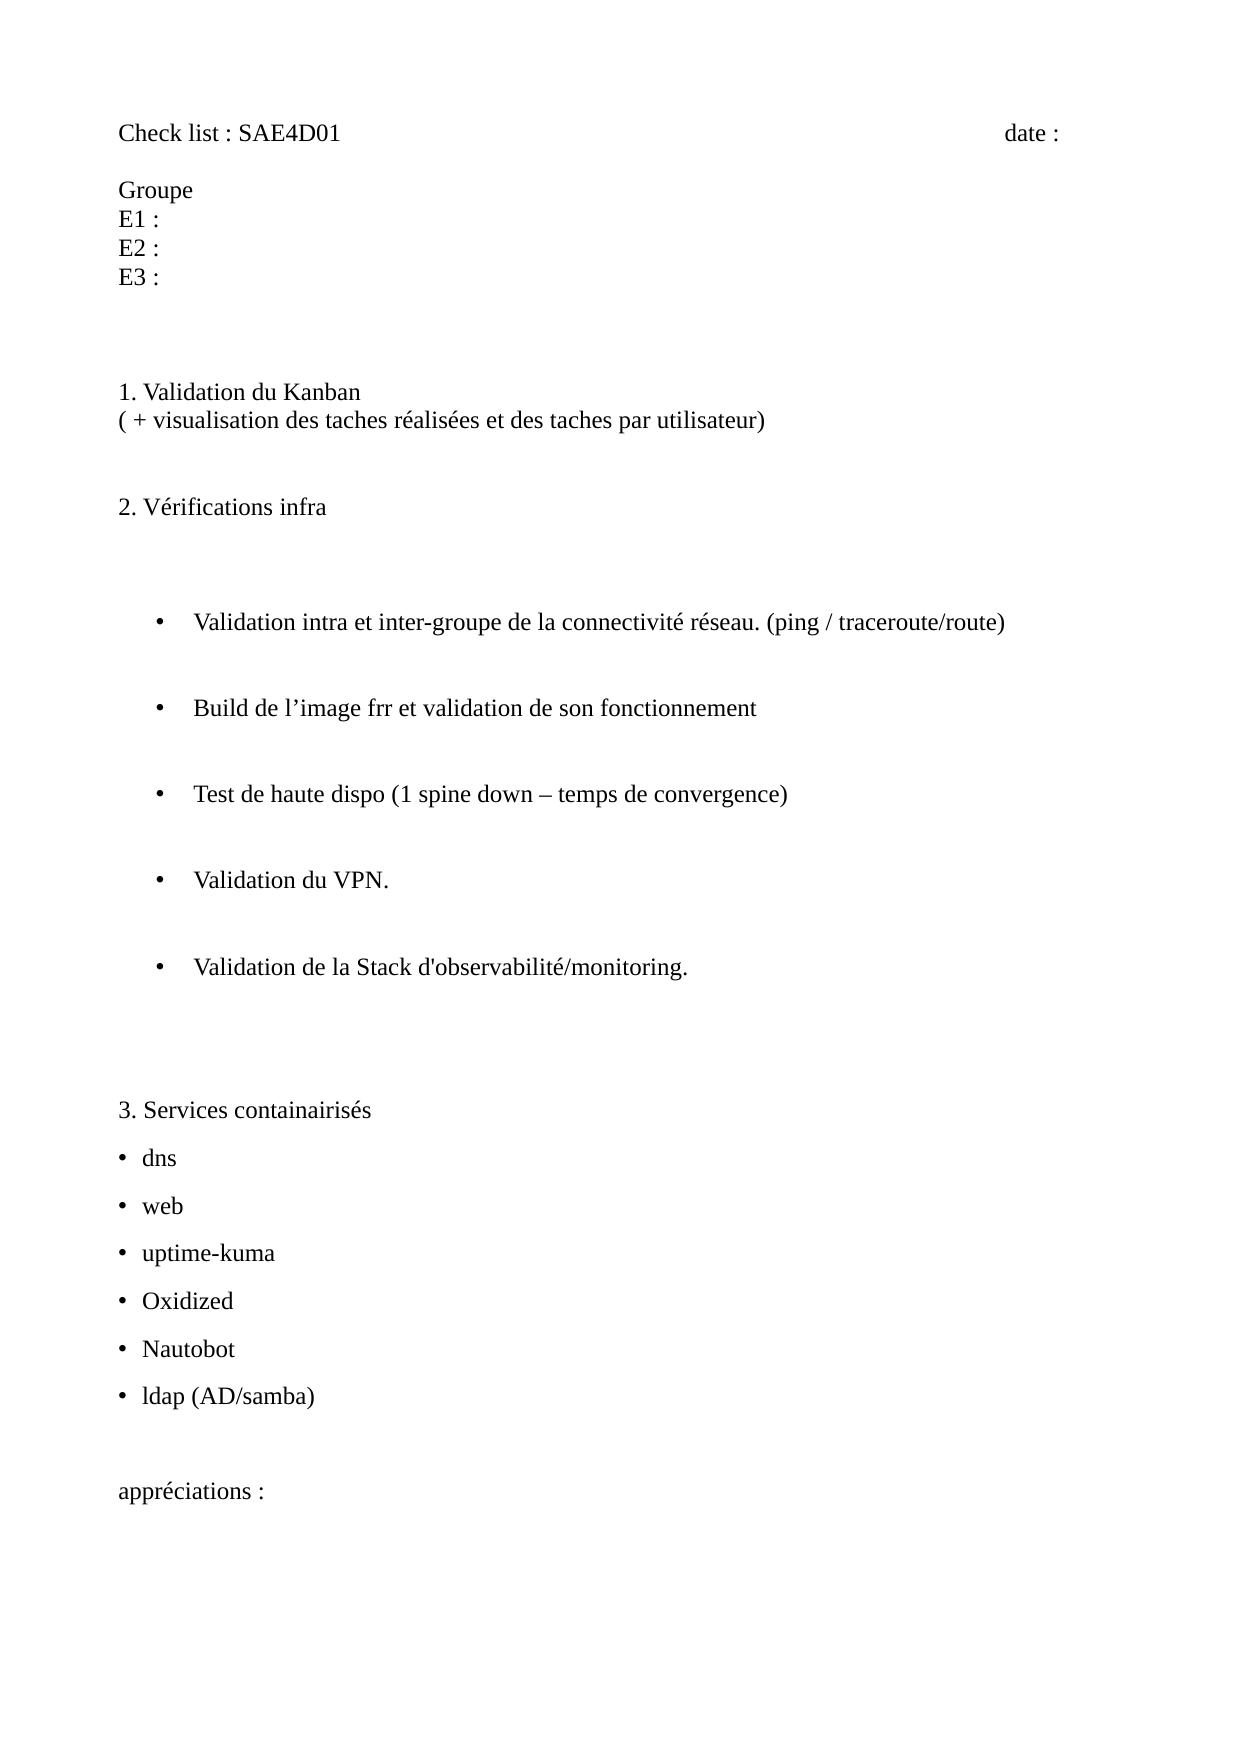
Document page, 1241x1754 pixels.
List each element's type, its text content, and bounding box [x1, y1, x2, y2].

text E1 : [118, 204, 1122, 233]
list Oxidized [118, 1286, 1122, 1315]
list Test de haute dispo (1 spine down – temps de convergence) [156, 779, 1122, 808]
text 2. Vérifications infra [118, 492, 1122, 521]
list Build de l’image frr et validation de son fonctionnement [156, 693, 1122, 722]
list web [118, 1191, 1122, 1219]
list ldap (AD/samba) [118, 1381, 1122, 1410]
text 3. Services containairisés [118, 1096, 1122, 1124]
text Check list : SAE4D01 date : [118, 118, 1122, 147]
text appréciations : [118, 1476, 1122, 1505]
text 1. Validation du Kanban [118, 377, 1122, 406]
text Groupe [118, 176, 1122, 204]
text E2 : [118, 233, 1122, 262]
list uptime-kuma [118, 1238, 1122, 1267]
text ( + visualisation des taches réalisées et des taches par utilisateur) [118, 406, 1122, 434]
list Validation du VPN. [156, 866, 1122, 894]
text E3 : [118, 262, 1122, 291]
list Nautobot [118, 1334, 1122, 1362]
list Validation de la Stack d'observabilité/monitoring. [156, 952, 1122, 981]
list Validation intra et inter-groupe de la connectivité réseau. (ping / traceroute/route) [156, 607, 1122, 636]
list dns [118, 1143, 1122, 1172]
